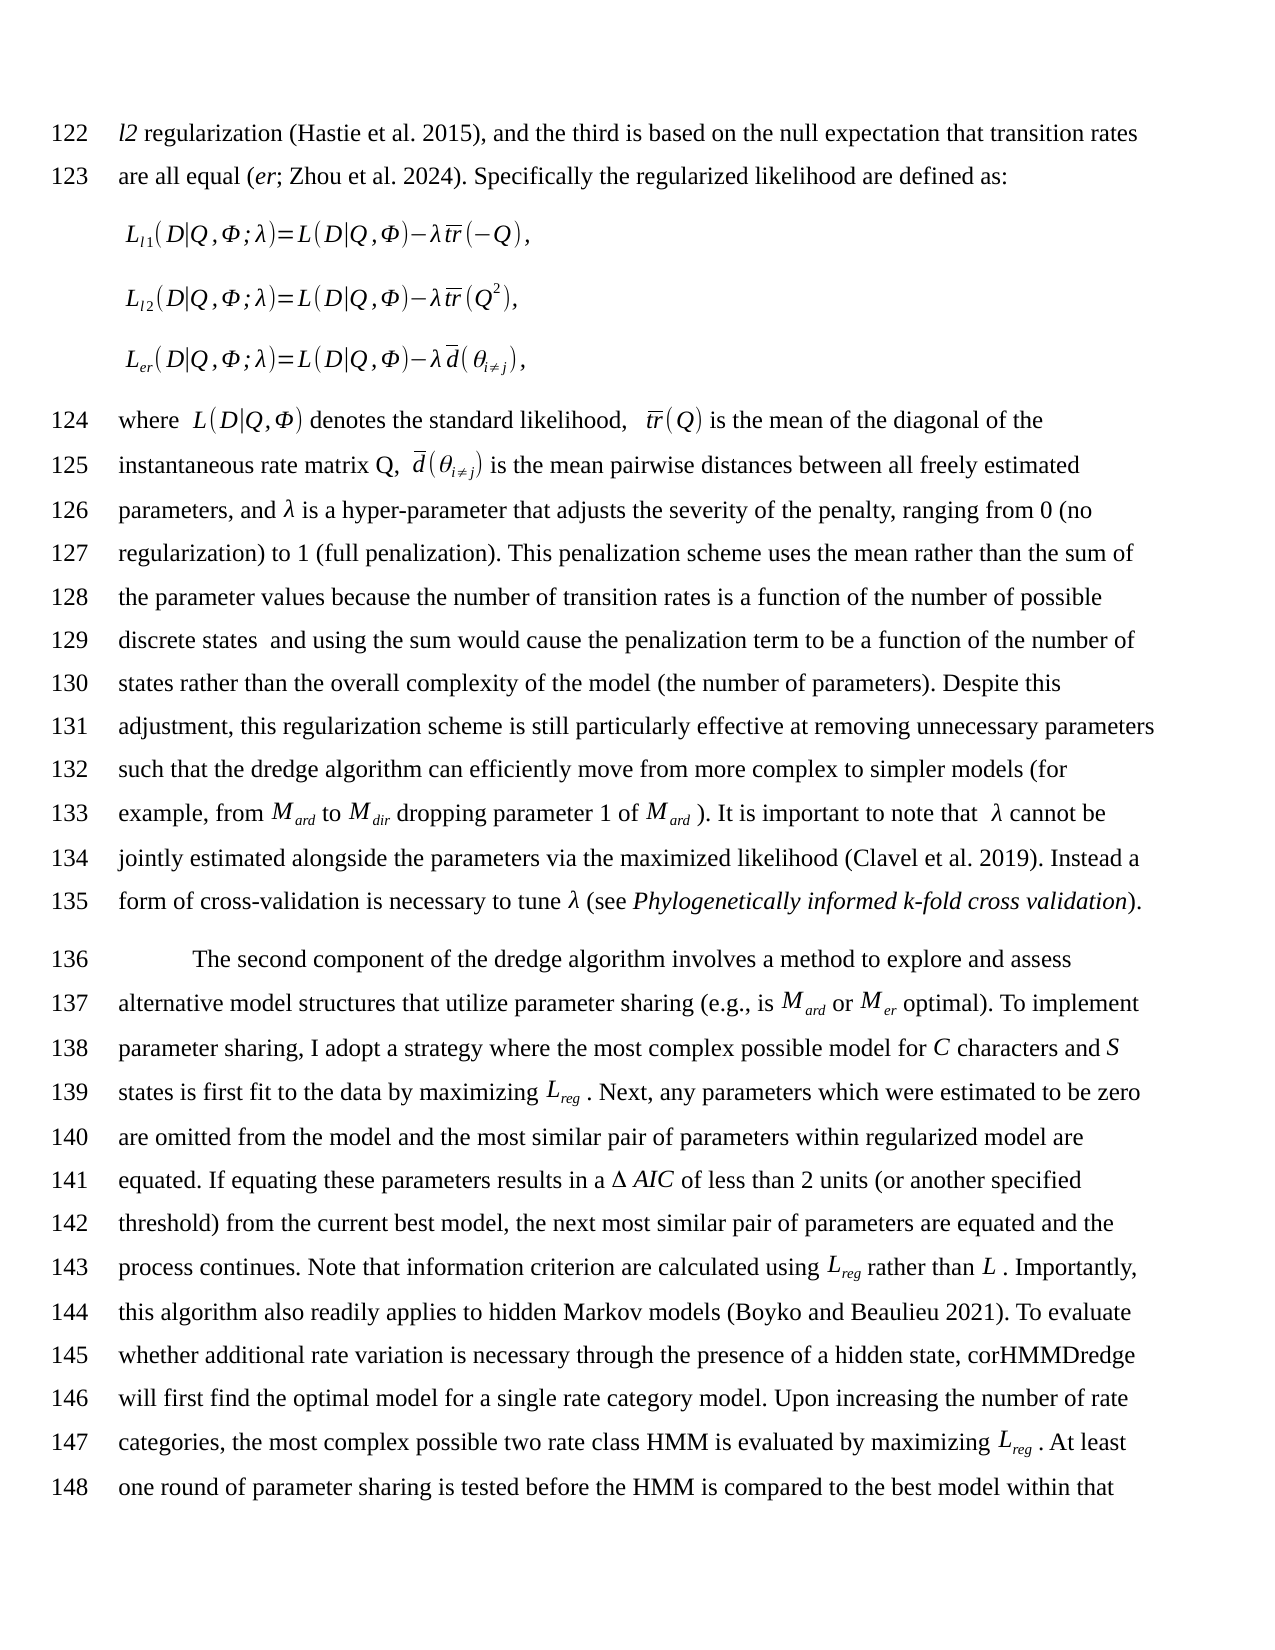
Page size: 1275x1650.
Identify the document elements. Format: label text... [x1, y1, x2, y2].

text where denotes the standard likelihood, is the mean of the diagonal of the instantaneous rate matrix Q, is the mean pairwise distances between all freely estimated parameters, andis a hyper-parameter that adjusts the severity of the penalty, ranging from 0 (no regularization) to 1 (full penalization). This penalization scheme uses the mean rather than the sum of the parameter values because the number of transition rates is a function of the number of possible discrete states and using the sum would cause the penalization term to be a function of the number of states rather than the overall complexity of the model (the number of parameters). Despite this adjustment, this regularization scheme is still particularly effective at removing unnecessary parameters such that the dredge algorithm can efficiently move from more complex to simpler models (for example, fromtodropping parameter 1 of). It is important to note that cannot be jointly estimated alongside the parameters via the maximized likelihood (Clavel et al. 2019). Instead a form of cross-validation is necessary to tune(see Phylogenetically informed k-fold cross validation). [118, 405, 1157, 915]
text l2 regularization (Hastie et al. 2015), and the third is based on the null expectation that transition rates are all equal (er; Zhou et al. 2024). Specifically the regularized likelihood are defined as: [118, 118, 1157, 190]
text The second component of the dredge algorithm involves a method to explore and assess alternative model structures that utilize parameter sharing (e.g., isoroptimal). To implement parameter sharing, I adopt a strategy where the most complex possible model forcharacters andstates is first fit to the data by maximizing. Next, any parameters which were estimated to be zero are omitted from the model and the most similar pair of parameters within regularized model are equated. If equating these parameters results in aof less than 2 units (or another specified threshold) from the current best model, the next most similar pair of parameters are equated and the process continues. Note that information criterion are calculated usingrather than. Importantly, this algorithm also readily applies to hidden Markov models (Boyko and Beaulieu 2021). To evaluate whether additional rate variation is necessary through the presence of a hidden state, corHMMDredge will first find the optimal model for a single rate category model. Upon increasing the number of rate categories, the most complex possible two rate class HMM is evaluated by maximizing. At least one round of parameter sharing is tested before the HMM is compared to the best model within that [118, 944, 1157, 1501]
